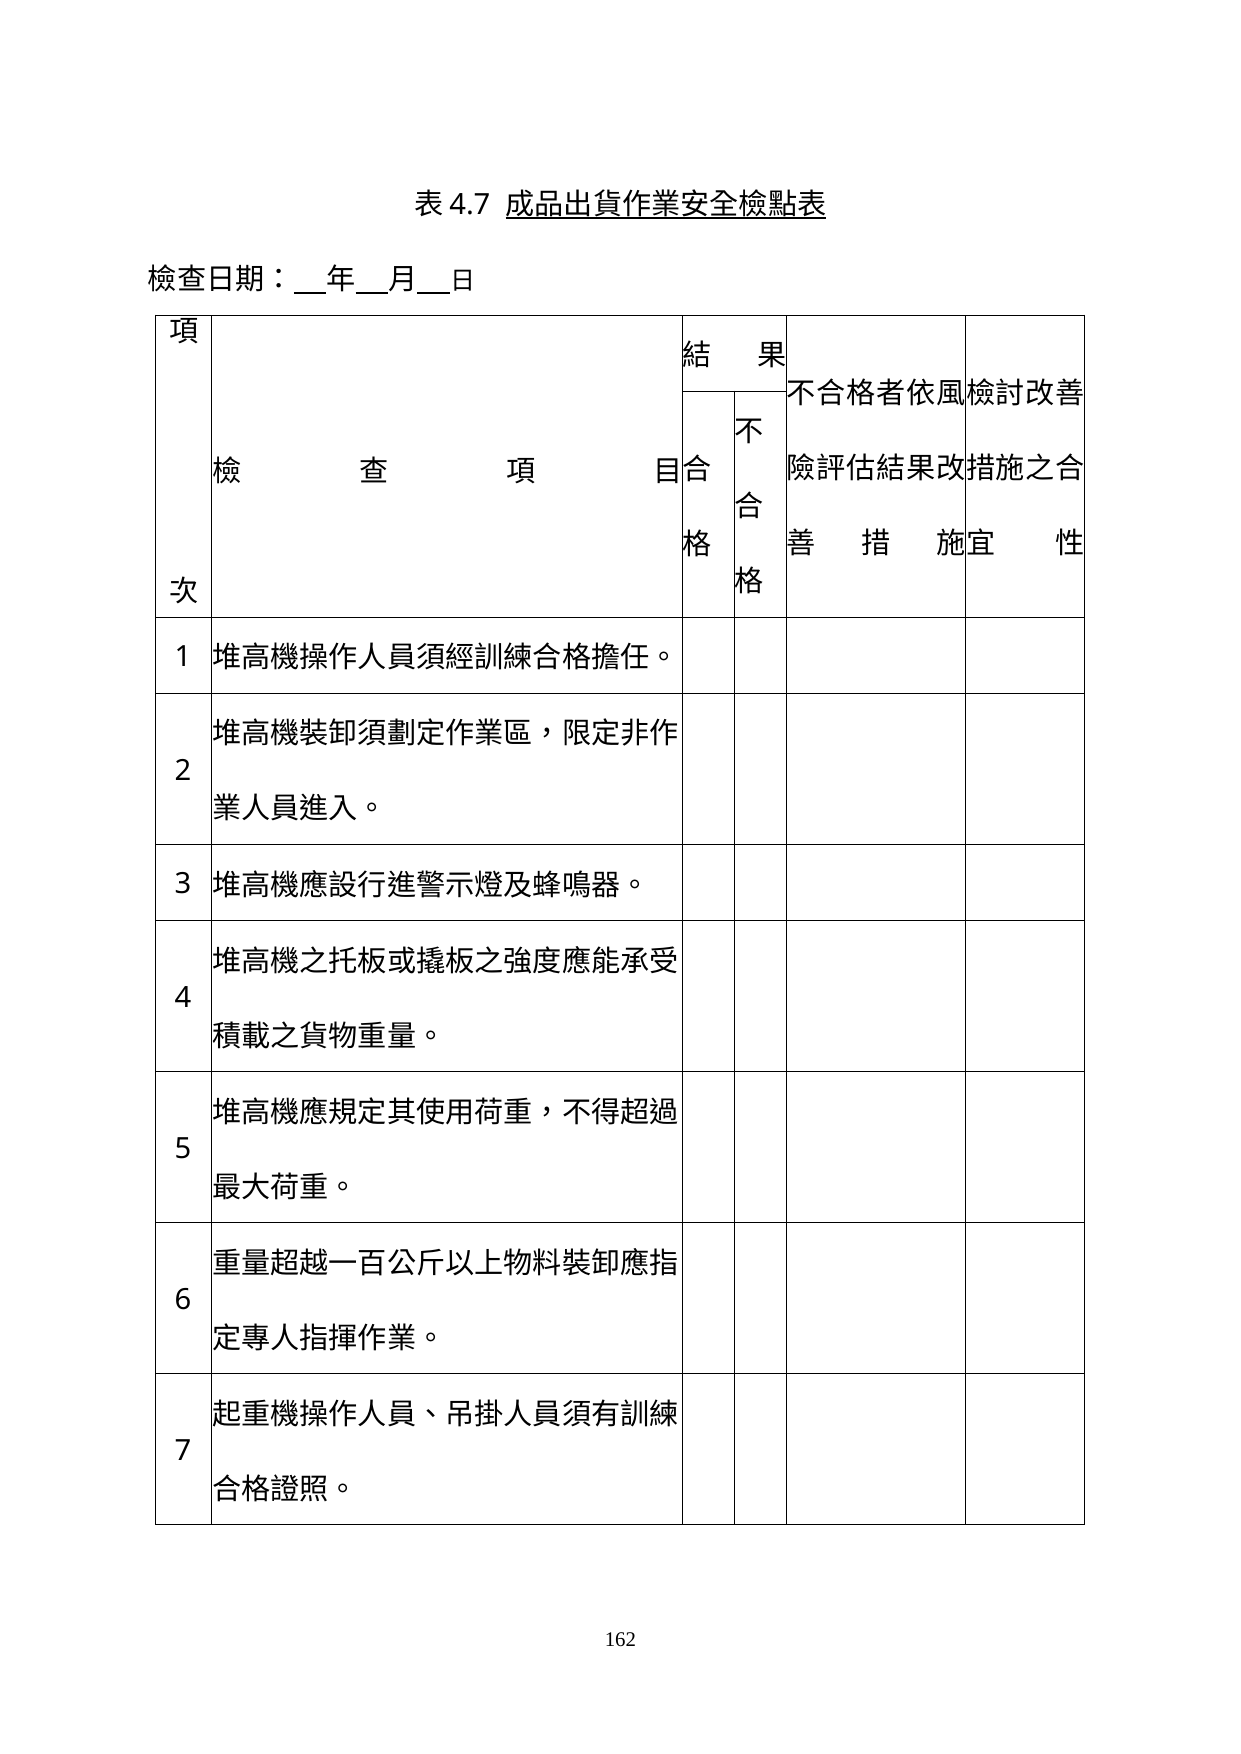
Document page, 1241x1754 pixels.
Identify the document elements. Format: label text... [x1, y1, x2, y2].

table_cell [787, 618, 965, 693]
table_cell [966, 618, 1084, 693]
table_cell [735, 1072, 786, 1222]
text 表4.7 成品出貨作業安全檢點表 [148, 164, 1092, 239]
table_cell [966, 1374, 1084, 1524]
table_cell [683, 921, 734, 1071]
table_cell [735, 694, 786, 844]
table_cell 1 [156, 618, 211, 693]
table_cell [966, 1223, 1084, 1373]
table_cell [787, 1072, 965, 1222]
table_cell 2 [156, 694, 211, 844]
table_header 不合格者依風險評估結果改善措施 [787, 316, 965, 617]
table_header 項次 [156, 316, 211, 617]
table_cell 合格 [683, 392, 734, 617]
table_cell 起重機操作人員、吊掛人員須有訓練合格證照。 [212, 1374, 682, 1524]
table_cell [683, 1223, 734, 1373]
table_cell 4 [156, 921, 211, 1071]
table_cell [735, 1374, 786, 1524]
table_cell [787, 1374, 965, 1524]
table_cell 堆高機之托板或撬板之強度應能承受積載之貨物重量。 [212, 921, 682, 1071]
table_cell [787, 694, 965, 844]
table_cell [735, 1223, 786, 1373]
table_cell [683, 694, 734, 844]
table_cell 3 [156, 845, 211, 920]
table_cell [966, 921, 1084, 1071]
table_cell [735, 845, 786, 920]
table_cell [787, 921, 965, 1071]
table_cell [683, 1374, 734, 1524]
table_cell [683, 1072, 734, 1222]
table_cell 堆高機應規定其使用荷重，不得超過最大荷重。 [212, 1072, 682, 1222]
text 檢查日期： 年 月 日 [148, 239, 1092, 314]
table_cell [966, 845, 1084, 920]
table_header 檢討改善措施之合宜性 [966, 316, 1084, 617]
table_cell 堆高機裝卸須劃定作業區，限定非作業人員進入。 [212, 694, 682, 844]
table_cell 7 [156, 1374, 211, 1524]
table_cell [735, 618, 786, 693]
table_cell [683, 845, 734, 920]
table_cell 重量超越一百公斤以上物料裝卸應指定專人指揮作業。 [212, 1223, 682, 1373]
table_cell 5 [156, 1072, 211, 1222]
table_cell [683, 618, 734, 693]
table_cell [787, 1223, 965, 1373]
table_header 檢查項目 [212, 316, 682, 617]
table_cell [735, 921, 786, 1071]
table_cell 堆高機應設行進警示燈及蜂鳴器。 [212, 845, 682, 920]
table_cell [966, 694, 1084, 844]
table_cell 不合格 [735, 392, 786, 617]
table_cell 6 [156, 1223, 211, 1373]
table_cell [966, 1072, 1084, 1222]
table_cell 堆高機操作人員須經訓練合格擔任。 [212, 618, 682, 693]
table_cell [787, 845, 965, 920]
table_header 結果 [683, 316, 786, 391]
